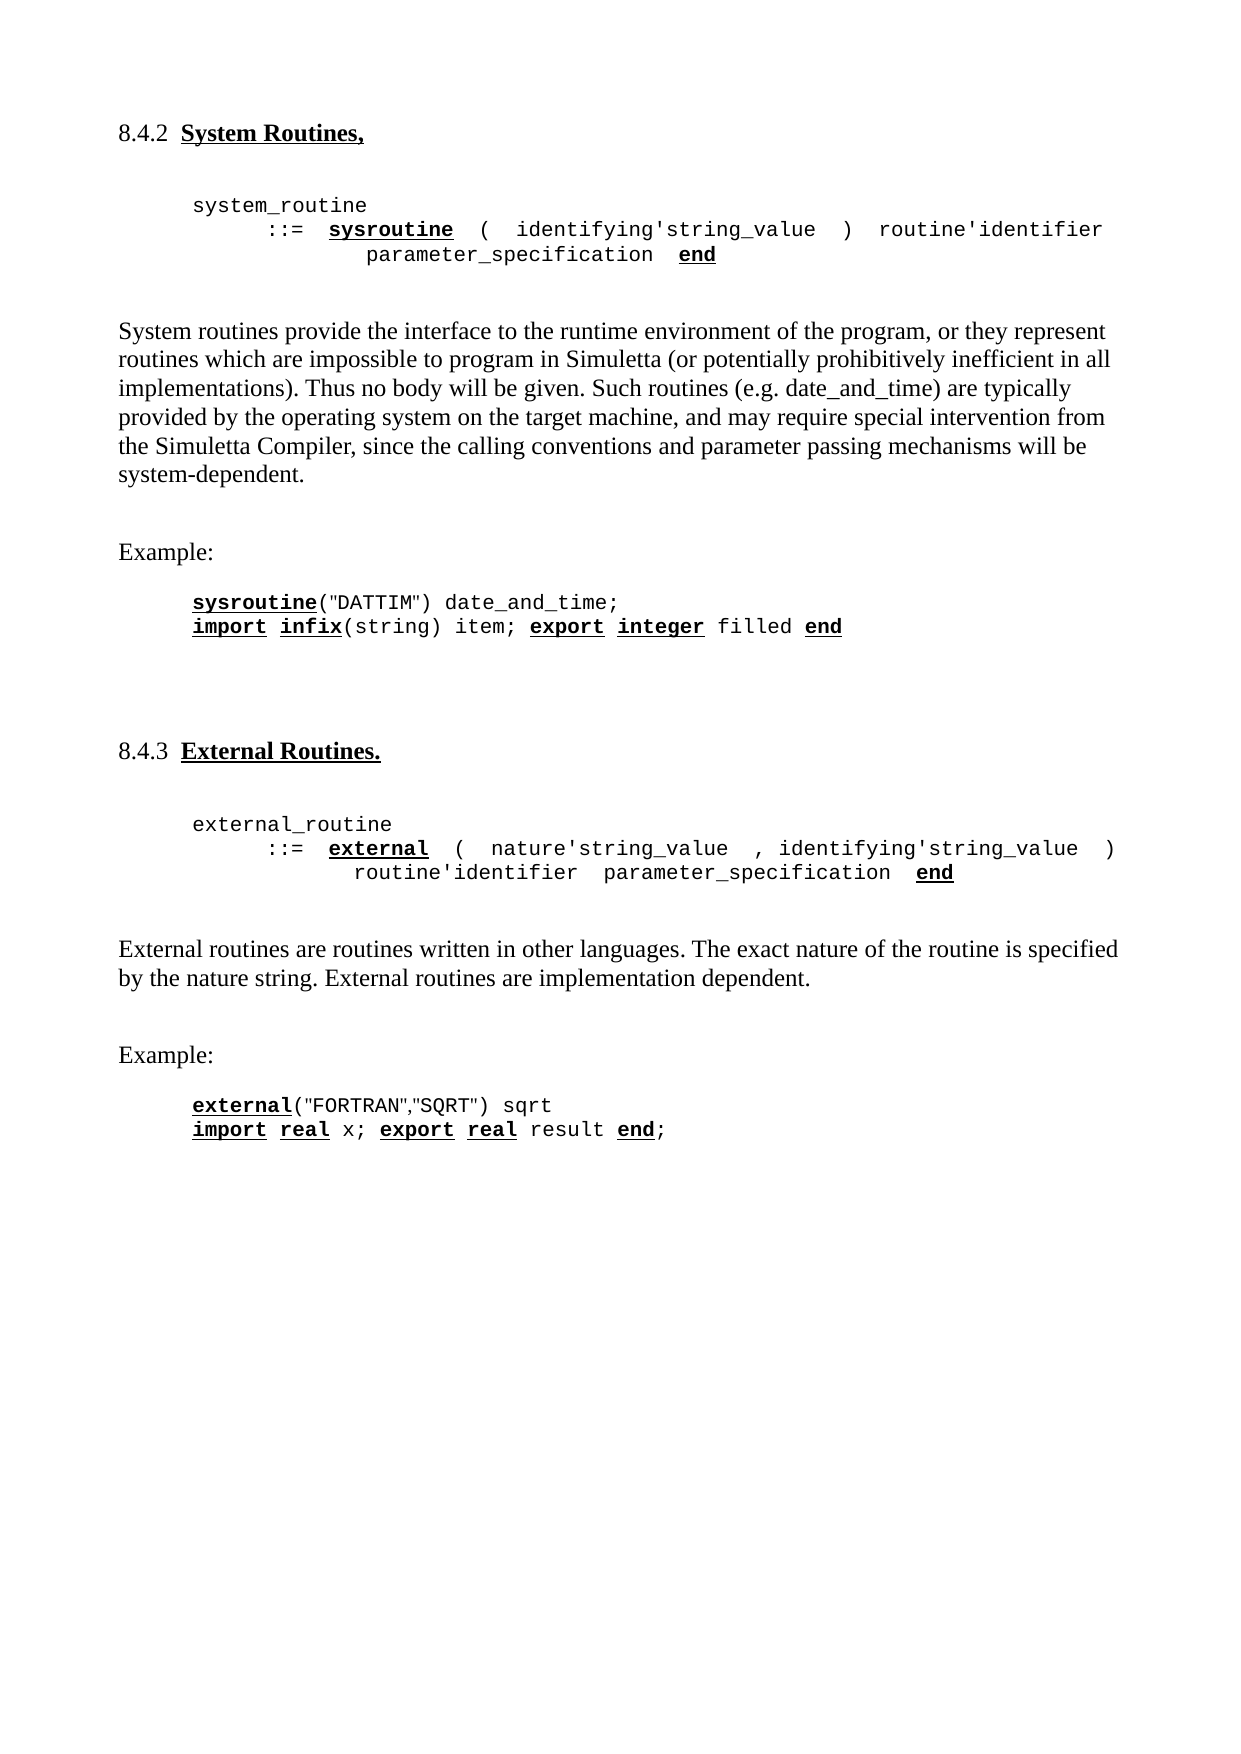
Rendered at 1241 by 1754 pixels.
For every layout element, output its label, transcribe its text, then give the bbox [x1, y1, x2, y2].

text ::= external ( nature'string_value , identifying'string_value ) [118, 838, 1122, 861]
text System routines provide the interface to the runtime environment of the program, or they represent routines which are impossible to program in Simuletta (or potentially prohibitively inefficient in all implementations). Thus no body will be given. Such routines (e.g. date_and_time) are typically provided by the operating system on the target machine, and may require special intervention from the Simuletta Compiler, since the calling conventions and parameter passing mechanisms will be system-dependent. [118, 316, 1122, 488]
text Example: [118, 1040, 1122, 1069]
text sysroutine(''DATTIM'') date_and_time; [118, 590, 1122, 616]
text 8.4.2 System Routines, [118, 118, 1122, 147]
text system_routine [118, 195, 1122, 219]
text Example: [118, 537, 1122, 566]
text routine'identifier parameter_specification end [118, 862, 1122, 886]
text parameter_specification end [118, 243, 1122, 267]
text external_routine [118, 814, 1122, 837]
text import infix(string) item; export integer filled end [118, 616, 1122, 640]
text External routines are routines written in other languages. The exact nature of the routine is specified by the nature string. External routines are implementation dependent. [118, 934, 1122, 992]
text 8.4.3 External Routines. [118, 736, 1122, 765]
text external(''FORTRAN'',''SQRT'') sqrt [118, 1093, 1122, 1119]
text import real x; export real result end; [118, 1119, 1122, 1143]
text ::= sysroutine ( identifying'string_value ) routine'identifier [118, 219, 1122, 243]
